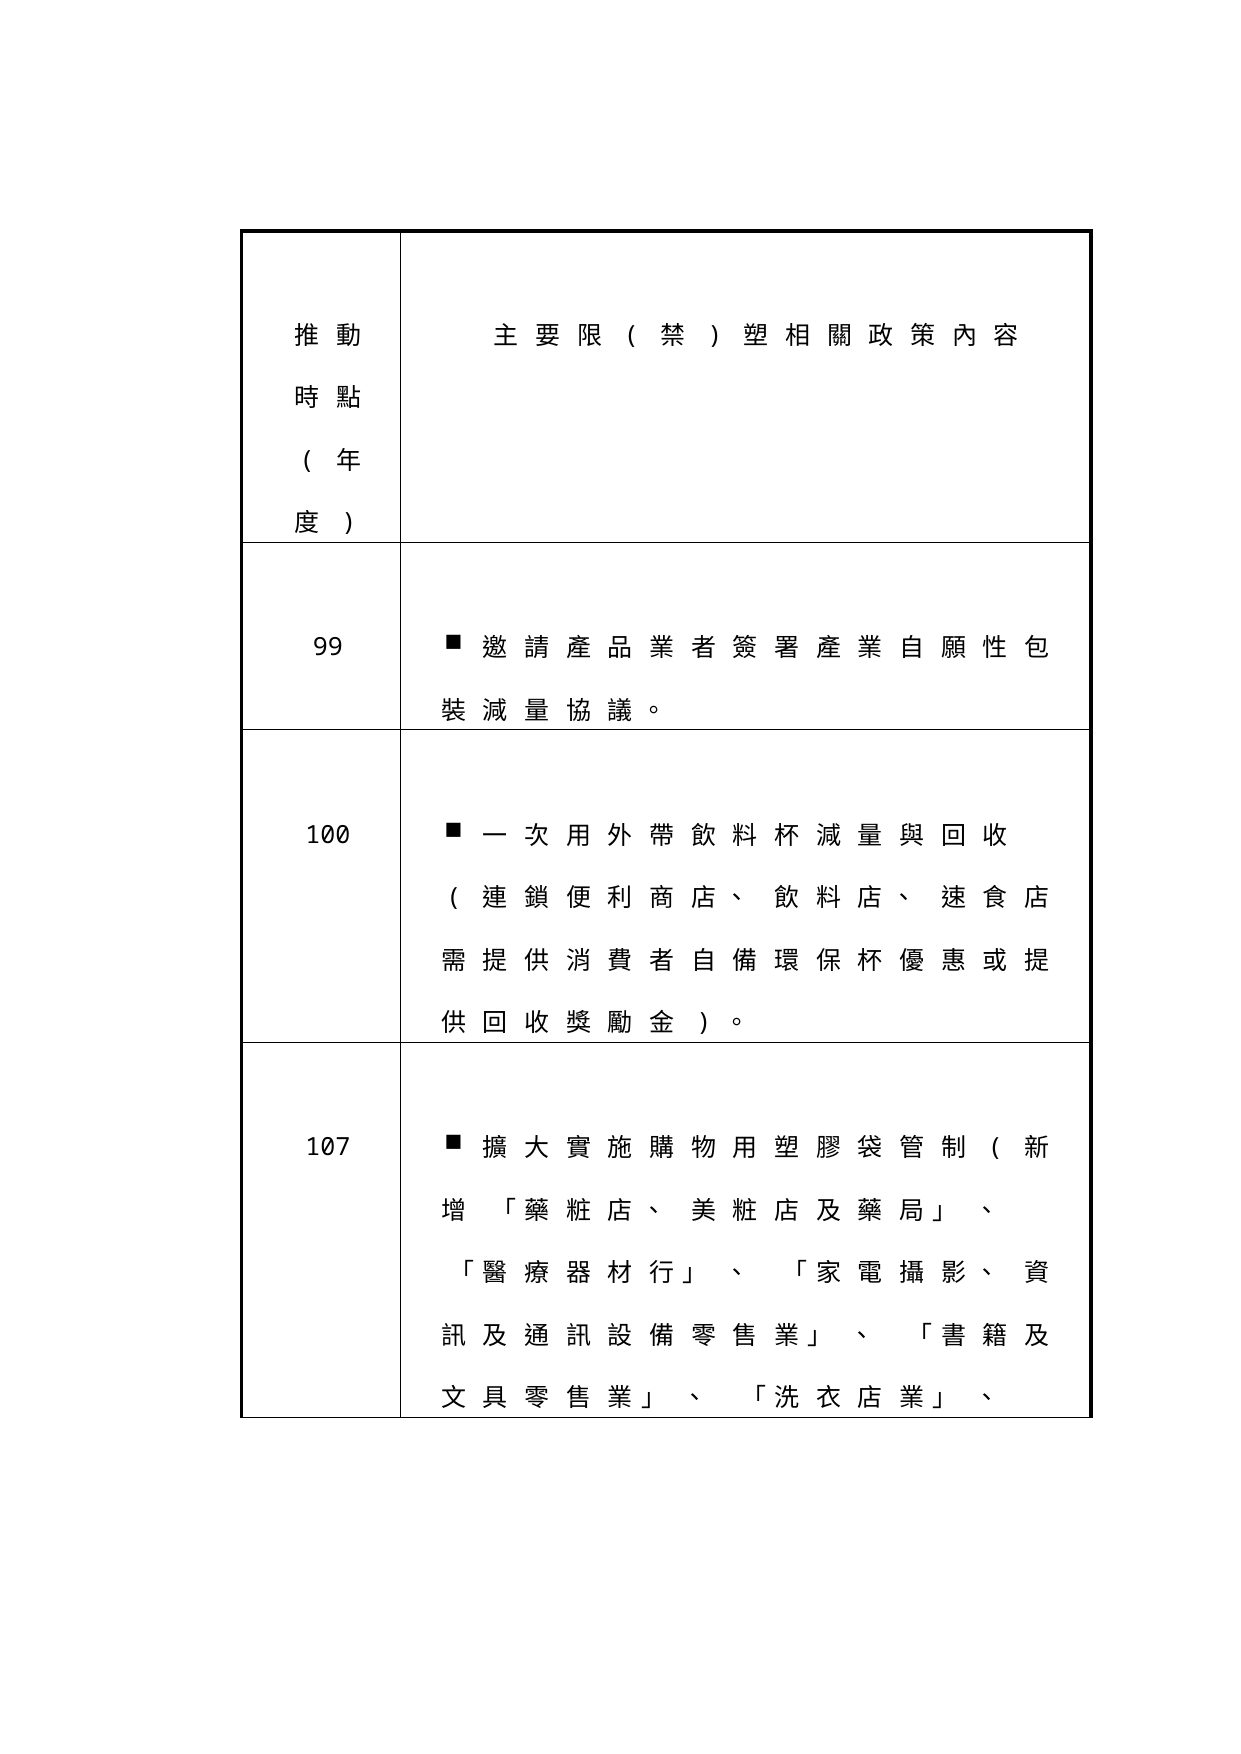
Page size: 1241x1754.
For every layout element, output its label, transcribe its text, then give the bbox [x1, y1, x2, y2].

table_cell 99 [243, 543, 400, 729]
table_header 主要限(禁)塑相關政策內容 [401, 233, 1089, 542]
table_cell 一次用外帶飲料杯減量與回收(連鎖便利商店、飲料店、速食店需提供消費者自備環保杯優惠或提供回收獎勵金)。 [401, 730, 1089, 1042]
table_header 推動時點 (年度) [243, 233, 400, 542]
table_cell 擴大實施購物用塑膠袋管制(新增「藥粧店、美粧店及藥局」、「醫療器材行」、「家電攝影、資訊及通訊設備零售業」、「書籍及文具零售業」、「洗衣店業」、 [401, 1043, 1089, 1417]
table_cell 107 [243, 1043, 400, 1417]
table_cell 100 [243, 730, 400, 1042]
table_cell 邀請產品業者簽署產業自願性包裝減量協議。 [401, 543, 1089, 729]
